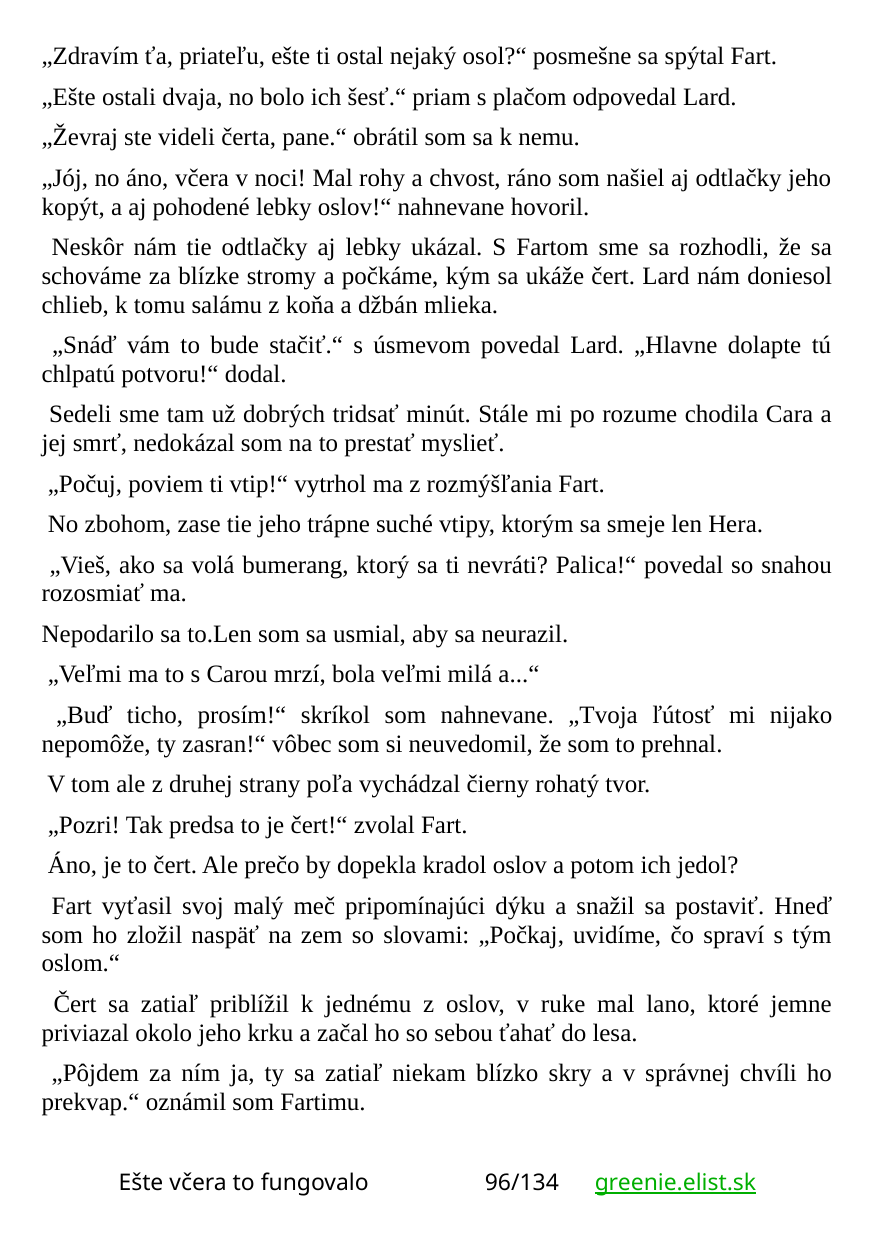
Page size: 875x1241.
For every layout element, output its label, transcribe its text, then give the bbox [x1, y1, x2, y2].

text „Ešte ostali dvaja, no bolo ich šesť.“ priam s plačom odpovedal Lard. [41, 82, 833, 111]
text No zbohom, zase tie jeho trápne suché vtipy, ktorým sa smeje len Hera. [41, 509, 833, 538]
text „Buď ticho, prosím!“ skríkol som nahnevane. „Tvoja ľútosť mi nijako nepomôže, ty zasran!“ vôbec som si neuvedomil, že som to prehnal. [41, 700, 833, 758]
text „Jój, no áno, včera v noci! Mal rohy a chvost, ráno som našiel aj odtlačky jeho kopýt, a aj pohodené lebky oslov!“ nahnevane hovoril. [41, 163, 833, 220]
text „Veľmi ma to s Carou mrzí, bola veľmi milá a...“ [41, 659, 833, 688]
text Áno, je to čert. Ale prečo by dopekla kradol oslov a potom ich jedol? [41, 850, 833, 879]
text „Pôjdem za ním ja, ty sa zatiaľ niekam blízko skry a v správnej chvíli ho prekvap.“ oznámil som Fartimu. [41, 1058, 833, 1116]
text Neskôr nám tie odtlačky aj lebky ukázal. S Fartom sme sa rozhodli, že sa schováme za blízke stromy a počkáme, kým sa ukáže čert. Lard nám doniesol chlieb, k tomu salámu z koňa a džbán mlieka. [41, 232, 833, 318]
text „Ževraj ste videli čerta, pane.“ obrátil som sa k nemu. [41, 122, 833, 151]
text „Zdravím ťa, priateľu, ešte ti ostal nejaký osol?“ posmešne sa spýtal Fart. [41, 41, 833, 70]
text „Počuj, poviem ti vtip!“ vytrhol ma z rozmýšľania Fart. [41, 469, 833, 497]
text V tom ale z druhej strany poľa vychádzal čierny rohatý tvor. [41, 769, 833, 798]
text „Vieš, ako sa volá bumerang, ktorý sa ti nevráti? Palica!“ povedal so snahou rozosmiať ma. [41, 550, 833, 607]
text „Snáď vám to bude stačiť.“ s úsmevom povedal Lard. „Hlavne dolapte tú chlpatú potvoru!“ dodal. [41, 330, 833, 388]
text Nepodarilo sa to.Len som sa usmial, aby sa neurazil. [41, 619, 833, 648]
text Sedeli sme tam už dobrých tridsať minút. Stále mi po rozume chodila Cara a jej smrť, nedokázal som na to prestať myslieť. [41, 399, 833, 457]
text Čert sa zatiaľ priblížil k jednému z oslov, v ruke mal lano, ktoré jemne priviazal okolo jeho krku a začal ho so sebou ťahať do lesa. [41, 989, 833, 1046]
text „Pozri! Tak predsa to je čert!“ zvolal Fart. [41, 810, 833, 839]
text Fart vyťasil svoj malý meč pripomínajúci dýku a snažil sa postaviť. Hneď som ho zložil naspäť na zem so slovami: „Počkaj, uvidíme, čo spraví s tým oslom.“ [41, 891, 833, 977]
